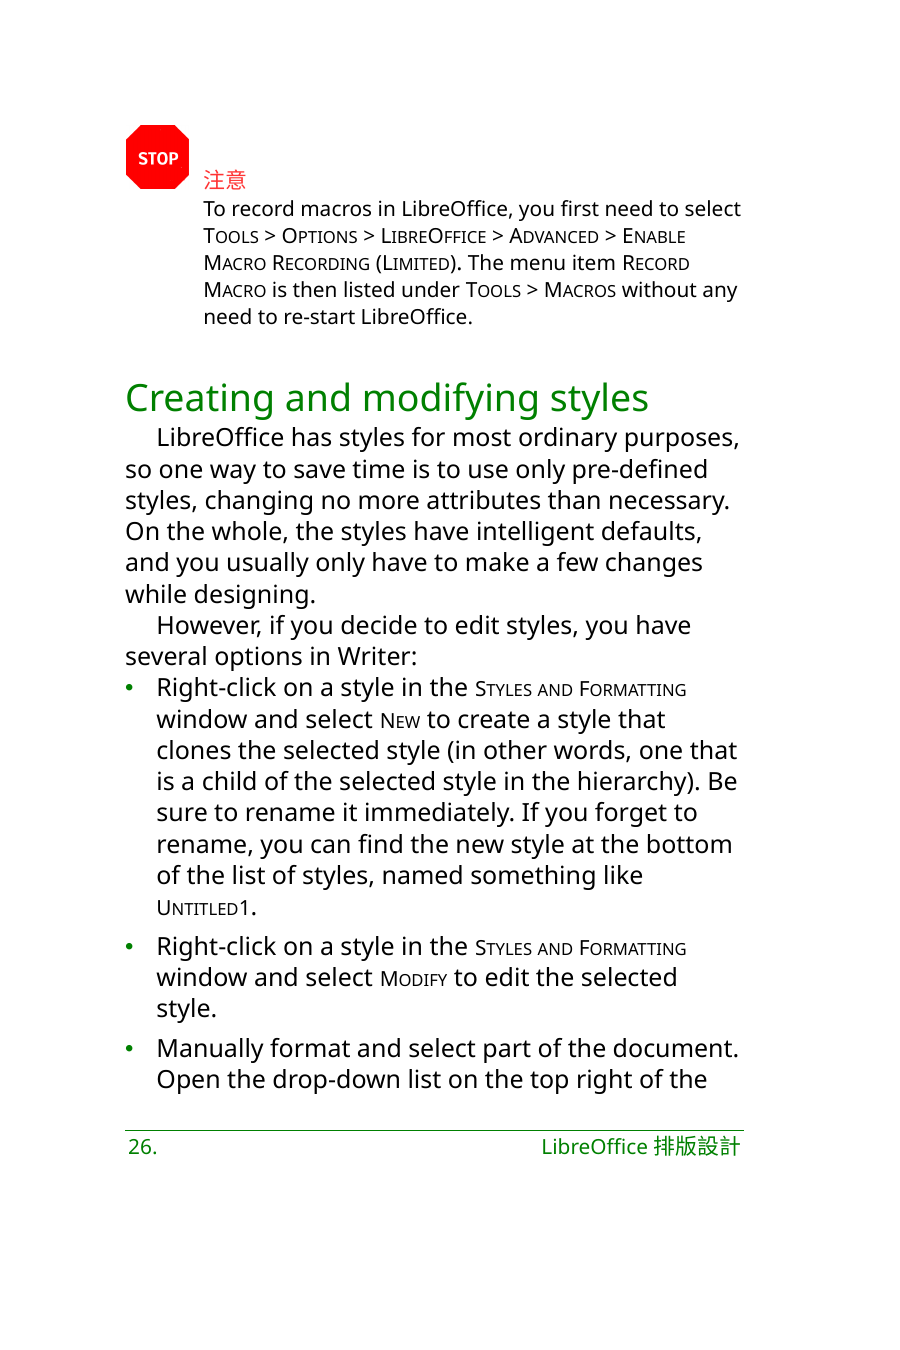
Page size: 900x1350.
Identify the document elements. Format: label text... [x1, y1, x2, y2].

text LibreOffice has styles for most ordinary purposes, so one way to save time is to use only pre-defined styles, changing no more attributes than necessary. On the whole, the styles have intelligent defaults, and you usually only have to make a few changes while designing. [125, 422, 744, 609]
text To record macros in LibreOffice, you first need to select Tools > Options > LibreOffice > Advanced > Enable Macro Recording (Limited). The menu item Record Macro is then listed under Tools > Macros without any need to re-start LibreOffice. [203, 195, 744, 330]
list Right-click on a style in the Styles and Formatting window and select New to create a style that clones the selected style (in other words, one that is a child of the selected style in the hierarchy). Be sure to rename it immediately. If you forget to rename, you can find the new style at the bottom of the list of styles, named something like Untitled1. [125, 672, 744, 922]
text However, if you decide to edit styles, you have several options in Writer: [125, 609, 744, 672]
list 注意 [125, 125, 744, 195]
list Manually format and select part of the document. Open the drop-down list on the top right of the [125, 1032, 744, 1095]
list Right-click on a style in the Styles and Formatting window and select Modify to edit the selected style. [125, 930, 744, 1024]
picture [126, 125, 189, 189]
subtitle Creating and modifying styles [125, 371, 744, 422]
